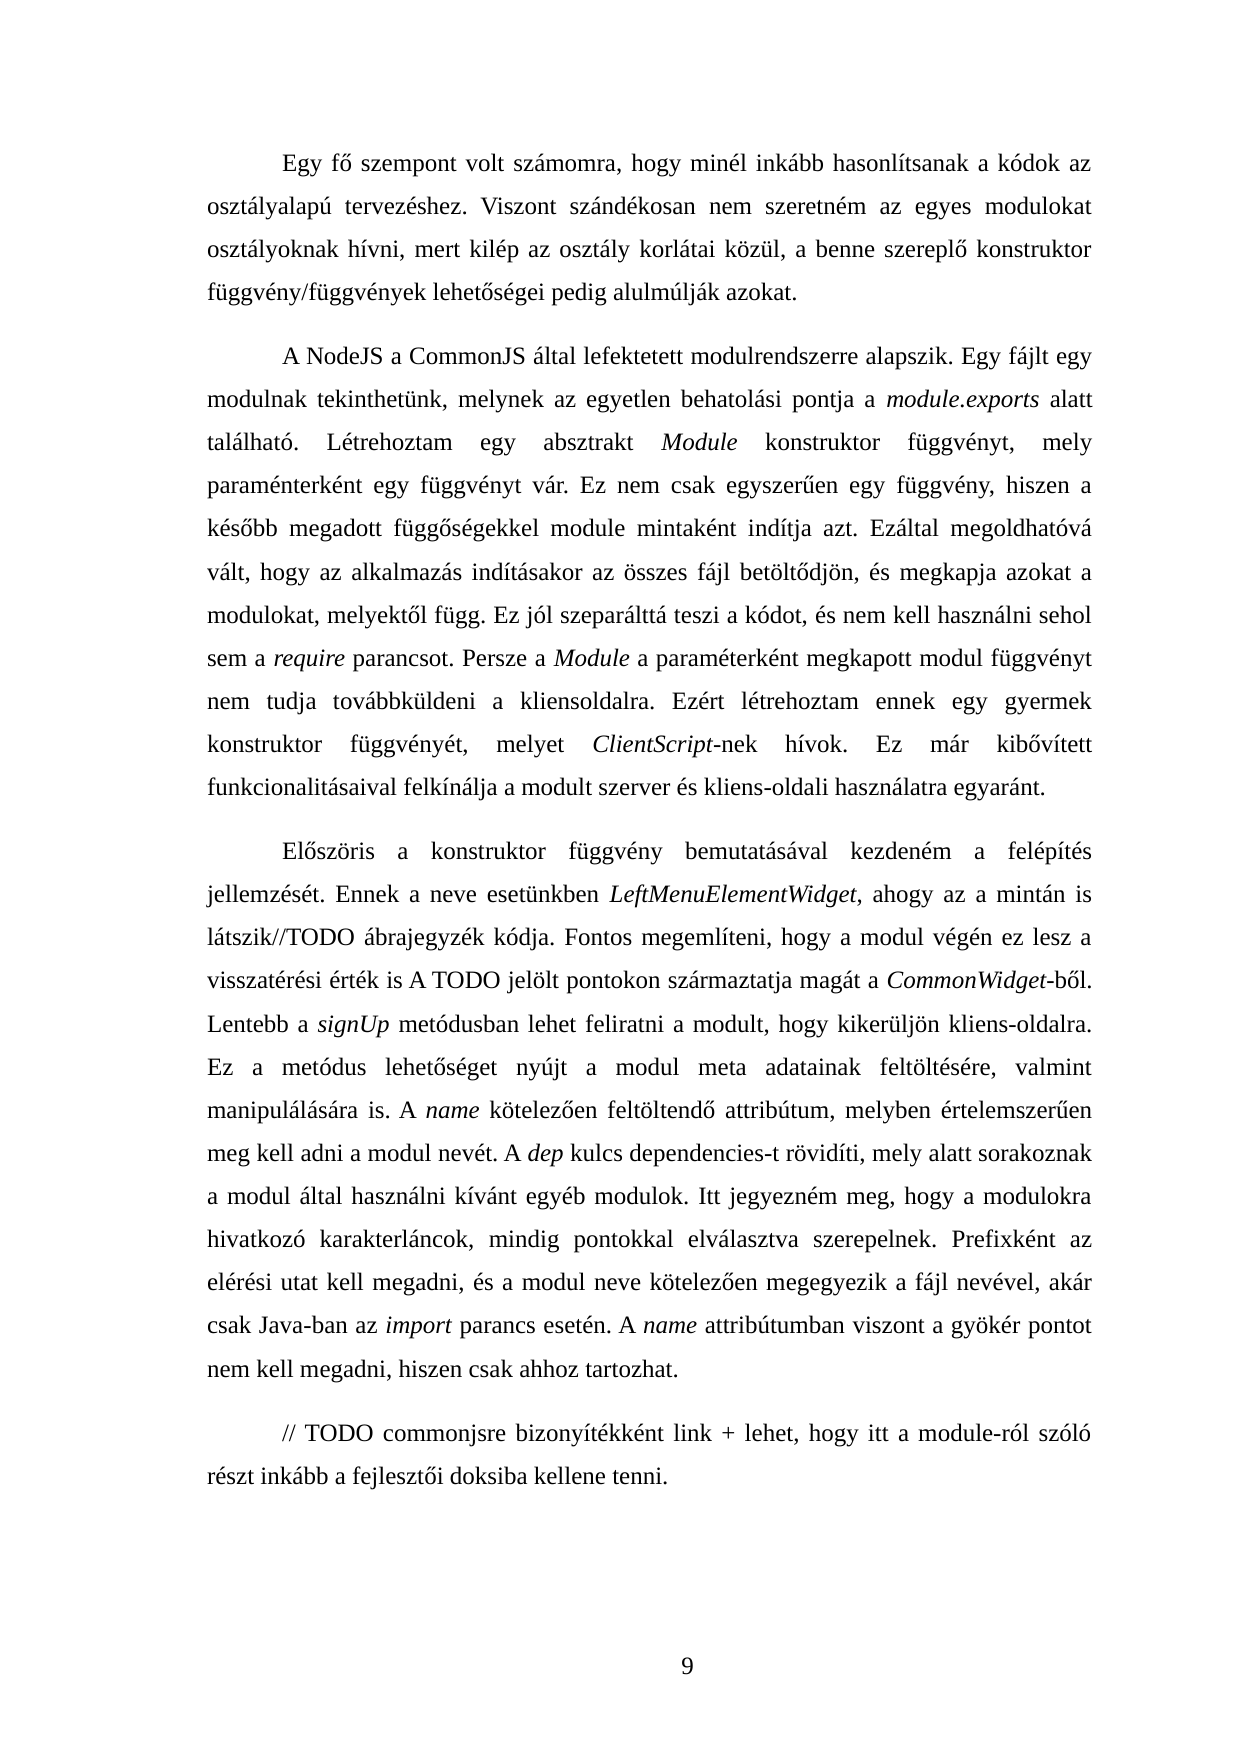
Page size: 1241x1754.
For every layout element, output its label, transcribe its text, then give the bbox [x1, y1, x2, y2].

text Előszöris a konstruktor függvény bemutatásával kezdeném a felépítés jellemzését. Ennek a neve esetünkben LeftMenuElementWidget, ahogy az a mintán is látszik//TODO ábrajegyzék kódja. Fontos megemlíteni, hogy a modul végén ez lesz a visszatérési érték is A TODO jelölt pontokon származtatja magát a CommonWidget-ből. Lentebb a signUp metódusban lehet feliratni a modult, hogy kikerüljön kliens-oldalra. Ez a metódus lehetőséget nyújt a modul meta adatainak feltöltésére, valmint manipulálására is. A name kötelezően feltöltendő attribútum, melyben értelemszerűen meg kell adni a modul nevét. A dep kulcs dependencies-t rövidíti, mely alatt sorakoznak a modul által használni kívánt egyéb modulok. Itt jegyezném meg, hogy a modulokra hivatkozó karakterláncok, mindig pontokkal elválasztva szerepelnek. Prefixként az elérési utat kell megadni, és a modul neve kötelezően megegyezik a fájl nevével, akár csak Java-ban az import parancs esetén. A name attribútumban viszont a gyökér pontot nem kell megadni, hiszen csak ahhoz tartozhat. [207, 836, 1092, 1382]
text A NodeJS a CommonJS által lefektetett modulrendszerre alapszik. Egy fájlt egy modulnak tekinthetünk, melynek az egyetlen behatolási pontja a module.exports alatt található. Létrehoztam egy absztrakt Module konstruktor függvényt, mely paraménterként egy függvényt vár. Ez nem csak egyszerűen egy függvény, hiszen a később megadott függőségekkel module mintaként indítja azt. Ezáltal megoldhatóvá vált, hogy az alkalmazás indításakor az összes fájl betöltődjön, és megkapja azokat a modulokat, melyektől függ. Ez jól szeparálttá teszi a kódot, és nem kell használni sehol sem a require parancsot. Persze a Module a paraméterként megkapott modul függvényt nem tudja továbbküldeni a kliensoldalra. Ezért létrehoztam ennek egy gyermek konstruktor függvényét, melyet ClientScript-nek hívok. Ez már kibővített funkcionalitásaival felkínálja a modult szerver és kliens-oldali használatra egyaránt. [207, 341, 1092, 801]
text // TODO commonjsre bizonyítékként link + lehet, hogy itt a module-ról szóló részt inkább a fejlesztői doksiba kellene tenni. [207, 1418, 1092, 1489]
text Egy fő szempont volt számomra, hogy minél inkább hasonlítsanak a kódok az osztályalapú tervezéshez. Viszont szándékosan nem szeretném az egyes modulokat osztályoknak hívni, mert kilép az osztály korlátai közül, a benne szereplő konstruktor függvény/függvények lehetőségei pedig alulmúlják azokat. [207, 148, 1092, 306]
